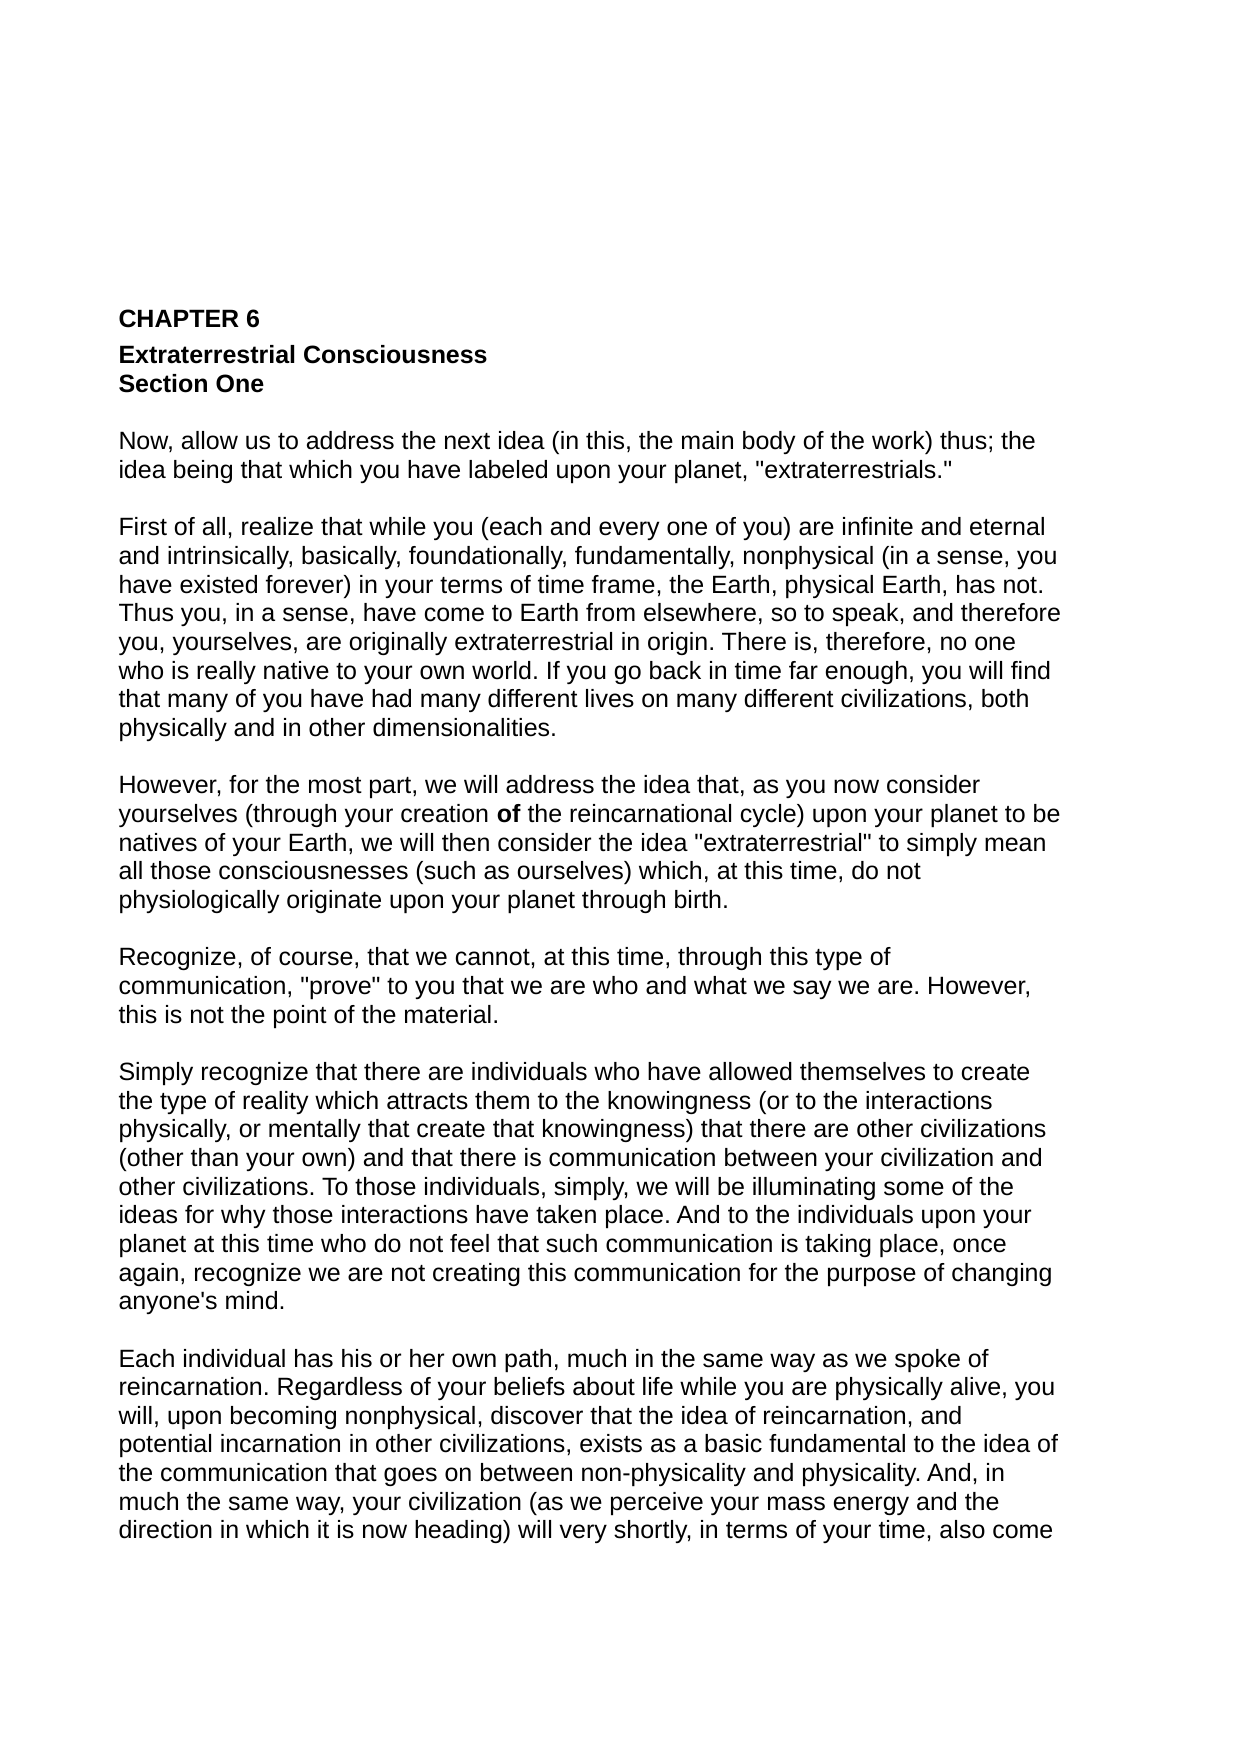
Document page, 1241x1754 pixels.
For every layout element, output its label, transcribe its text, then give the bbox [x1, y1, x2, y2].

text all those consciousnesses (such as ourselves) which, at this time, do not [118, 857, 1240, 885]
text planet at this time who do not feel that such communication is taking place, once [118, 1229, 1240, 1258]
text who is really native to your own world. If you go back in time far enough, you will find [118, 656, 1240, 685]
text that many of you have had many different lives on many different civilizations, both [118, 685, 1240, 713]
text First of all, realize that while you (each and every one of you) are infinite and eternal [118, 513, 1240, 542]
text potential incarnation in other civilizations, exists as a basic fundamental to the idea of [118, 1430, 1240, 1459]
text this is not the point of the material. [118, 1000, 1240, 1029]
text the type of reality which attracts them to the knowingness (or to the interactions [118, 1086, 1240, 1115]
text CHAPTER 6 [118, 305, 1240, 334]
text Each individual has his or her own path, much in the same way as we spoke of [118, 1344, 1240, 1373]
text you, yourselves, are originally extraterrestrial in origin. There is, therefore, no one [118, 627, 1240, 656]
text much the same way, your civilization (as we perceive your mass energy and the [118, 1487, 1240, 1516]
text physically, or mentally that create that knowingness) that there are other civilizations [118, 1115, 1240, 1143]
text Simply recognize that there are individuals who have allowed themselves to create [118, 1057, 1240, 1086]
text Section One [118, 369, 1240, 398]
text anyone's mind. [118, 1287, 1240, 1315]
text physically and in other dimensionalities. [118, 713, 1240, 742]
text Now, allow us to address the next idea (in this, the main body of the work) thus; the [118, 427, 1240, 456]
text Recognize, of course, that we cannot, at this time, through this type of [118, 943, 1240, 971]
text other civilizations. To those individuals, simply, we will be illuminating some of the [118, 1172, 1240, 1201]
text (other than your own) and that there is communication between your civilization and [118, 1143, 1240, 1172]
text reincarnation. Regardless of your beliefs about life while you are physically alive, you [118, 1373, 1240, 1401]
text physiologically originate upon your planet through birth. [118, 885, 1240, 914]
text communication, "prove" to you that we are who and what we say we are. However, [118, 971, 1240, 1000]
text ideas for why those interactions have taken place. And to the individuals upon your [118, 1201, 1240, 1229]
text yourselves (through your creation of the reincarnational cycle) upon your planet to be [118, 799, 1240, 828]
text and intrinsically, basically, foundationally, fundamentally, nonphysical (in a sense, you [118, 542, 1240, 570]
text direction in which it is now heading) will very shortly, in terms of your time, also come [118, 1516, 1240, 1544]
text natives of your Earth, we will then consider the idea "extraterrestrial" to simply mean [118, 828, 1240, 857]
text have existed forever) in your terms of time frame, the Earth, physical Earth, has not. [118, 570, 1240, 599]
text the communication that goes on between non-physicality and physicality. And, in [118, 1459, 1240, 1487]
text However, for the most part, we will address the idea that, as you now consider [118, 771, 1240, 799]
text idea being that which you have labeled upon your planet, "extraterrestrials." [118, 456, 1240, 484]
text will, upon becoming nonphysical, discover that the idea of reincarnation, and [118, 1401, 1240, 1430]
text Extraterrestrial Consciousness [118, 341, 1240, 369]
text Thus you, in a sense, have come to Earth from elsewhere, so to speak, and therefore [118, 599, 1240, 627]
text again, recognize we are not creating this communication for the purpose of changing [118, 1258, 1240, 1287]
